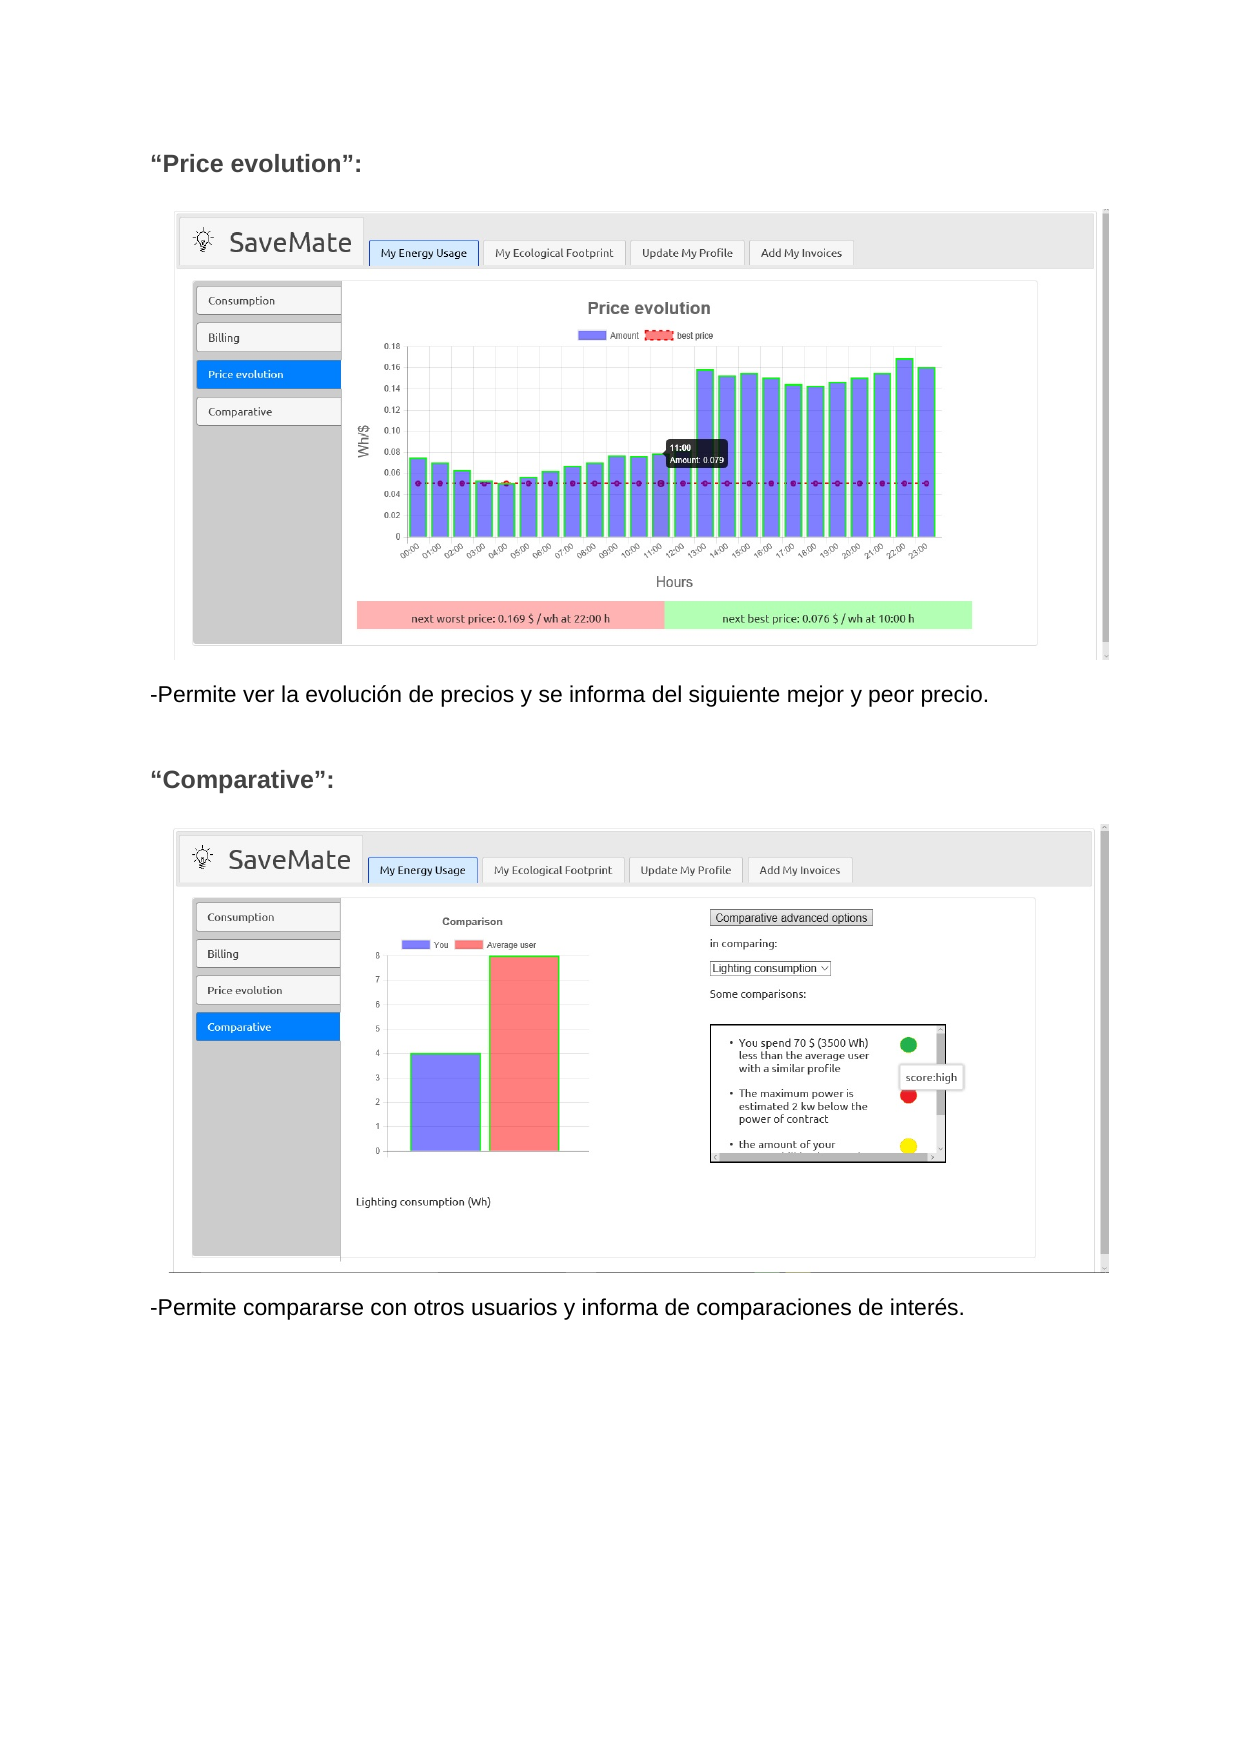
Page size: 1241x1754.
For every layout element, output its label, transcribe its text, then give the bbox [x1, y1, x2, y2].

text -Permite compararse con otros usuarios y informa de comparaciones de interés. [150, 1295, 1091, 1321]
subtitle “Price evolution”: [150, 150, 1091, 178]
picture [168, 824, 1109, 1273]
subtitle “Comparative”: [150, 765, 1091, 793]
picture [168, 209, 1109, 660]
text -Permite ver la evolución de precios y se informa del siguiente mejor y peor precio. [150, 682, 1091, 707]
